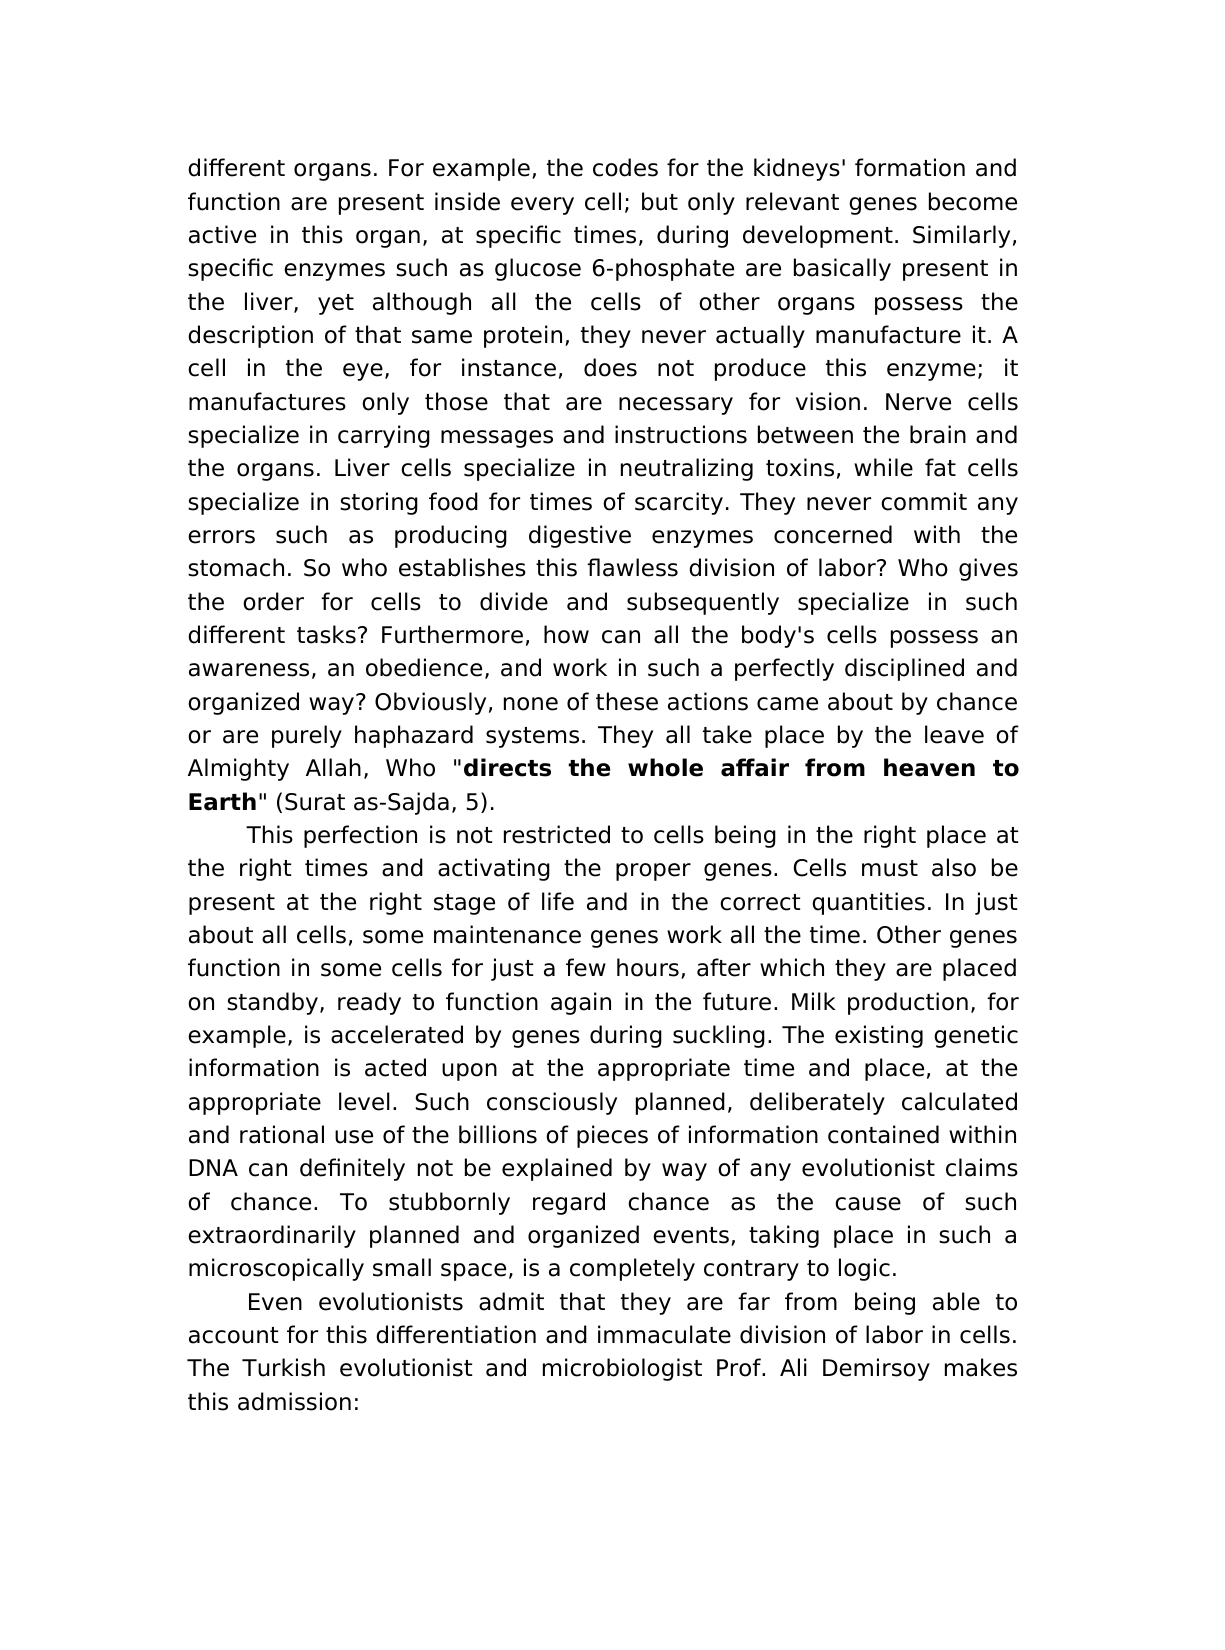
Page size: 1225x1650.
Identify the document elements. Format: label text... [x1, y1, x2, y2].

text Even evolutionists admit that they are far from being able to account for this differentiation and immaculate division of labor in cells. The Turkish evolutionist and microbiologist Prof. Ali Demirsoy makes this admission: [187, 1283, 1020, 1417]
text different organs. For example, the codes for the kidneys' formation and function are present inside every cell; but only relevant genes become active in this organ, at specific times, during development. Similarly, specific enzymes such as glucose 6-phosphate are basically present in the liver, yet although all the cells of other organs possess the description of that same protein, they never actually manufacture it. A cell in the eye, for instance, does not produce this enzyme; it manufactures only those that are necessary for vision. Nerve cells specialize in carrying messages and instructions between the brain and the organs. Liver cells specialize in neutralizing toxins, while fat cells specialize in storing food for times of scarcity. They never commit any errors such as producing digestive enzymes concerned with the stomach. So who establishes this flawless division of labor? Who gives the order for cells to divide and subsequently specialize in such different tasks? Furthermore, how can all the body's cells possess an awareness, an obedience, and work in such a perfectly disciplined and organized way? Obviously, none of these actions came about by chance or are purely haphazard systems. They all take place by the leave of Almighty Allah, Who "directs the whole affair from heaven to Earth" (Surat as-Sajda, 5). [187, 150, 1020, 817]
text This perfection is not restricted to cells being in the right place at the right times and activating the proper genes. Cells must also be present at the right stage of life and in the correct quantities. In just about all cells, some maintenance genes work all the time. Other genes function in some cells for just a few hours, after which they are placed on standby, ready to function again in the future. Milk production, for example, is accelerated by genes during suckling. The existing genetic information is acted upon at the appropriate time and place, at the appropriate level. Such consciously planned, deliberately calculated and rational use of the billions of pieces of information contained within DNA can definitely not be explained by way of any evolutionist claims of chance. To stubbornly regard chance as the cause of such extraordinarily planned and organized events, taking place in such a microscopically small space, is a completely contrary to logic. [187, 817, 1020, 1283]
